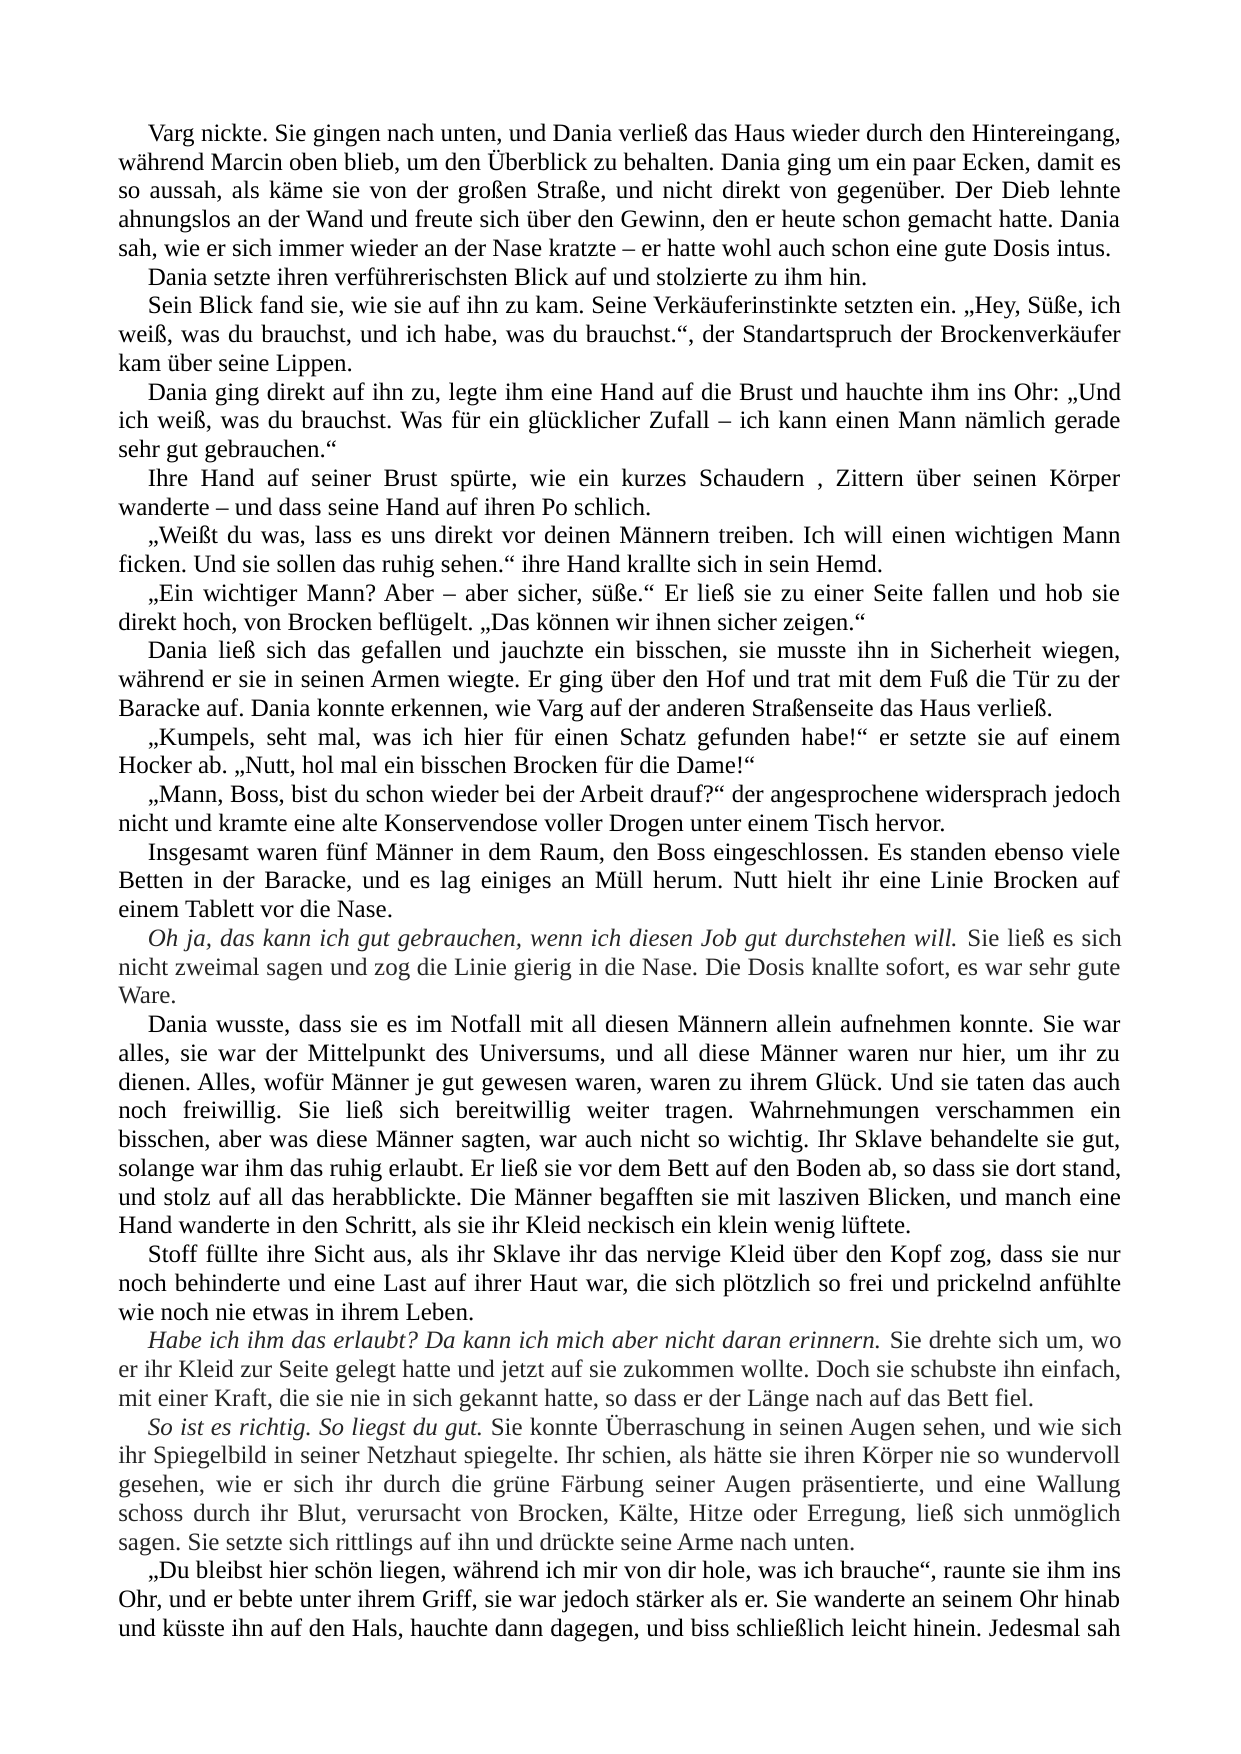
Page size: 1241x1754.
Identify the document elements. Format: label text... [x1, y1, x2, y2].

text Stoff füllte ihre Sicht aus, als ihr Sklave ihr das nervige Kleid über den Kopf zog, dass sie nur noch behinderte und eine Last auf ihrer Haut war, die sich plötzlich so frei und prickelnd anfühlte wie noch nie etwas in ihrem Leben. [118, 1239, 1122, 1326]
text Varg nickte. Sie gingen nach unten, und Dania verließ das Haus wieder durch den Hintereingang, während Marcin oben blieb, um den Überblick zu behalten. Dania ging um ein paar Ecken, damit es so aussah, als käme sie von der großen Straße, und nicht direkt von gegenüber. Der Dieb lehnte ahnungslos an der Wand und freute sich über den Gewinn, den er heute schon gemacht hatte. Dania sah, wie er sich immer wieder an der Nase kratzte – er hatte wohl auch schon eine gute Dosis intus. [118, 118, 1122, 262]
text „Ein wichtiger Mann? Aber – aber sicher, süße.“ Er ließ sie zu einer Seite fallen und hob sie direkt hoch, von Brocken beflügelt. „Das können wir ihnen sicher zeigen.“ [118, 578, 1122, 636]
text Dania ließ sich das gefallen und jauchzte ein bisschen, sie musste ihn in Sicherheit wiegen, während er sie in seinen Armen wiegte. Er ging über den Hof und trat mit dem Fuß die Tür zu der Baracke auf. Dania konnte erkennen, wie Varg auf der anderen Straßenseite das Haus verließ. [118, 636, 1122, 722]
text Sein Blick fand sie, wie sie auf ihn zu kam. Seine Verkäuferinstinkte setzten ein. „Hey, Süße, ich weiß, was du brauchst, und ich habe, was du brauchst.“, der Standartspruch der Brockenverkäufer kam über seine Lippen. [118, 291, 1122, 377]
text „Mann, Boss, bist du schon wieder bei der Arbeit drauf?“ der angesprochene widersprach jedoch nicht und kramte eine alte Konservendose voller Drogen unter einem Tisch hervor. [118, 779, 1122, 837]
text So ist es richtig. So liegst du gut. Sie konnte Überraschung in seinen Augen sehen, und wie sich ihr Spiegelbild in seiner Netzhaut spiegelte. Ihr schien, als hätte sie ihren Körper nie so wundervoll gesehen, wie er sich ihr durch die grüne Färbung seiner Augen präsentierte, und eine Wallung schoss durch ihr Blut, verursacht von Brocken, Kälte, Hitze oder Erregung, ließ sich unmöglich sagen. Sie setzte sich rittlings auf ihn und drückte seine Arme nach unten. [118, 1412, 1122, 1556]
text Dania ging direkt auf ihn zu, legte ihm eine Hand auf die Brust und hauchte ihm ins Ohr: „Und ich weiß, was du brauchst. Was für ein glücklicher Zufall – ich kann einen Mann nämlich gerade sehr gut gebrauchen.“ [118, 377, 1122, 463]
text „Kumpels, seht mal, was ich hier für einen Schatz gefunden habe!“ er setzte sie auf einem Hocker ab. „Nutt, hol mal ein bisschen Brocken für die Dame!“ [118, 722, 1122, 779]
text „Weißt du was, lass es uns direkt vor deinen Männern treiben. Ich will einen wichtigen Mann ficken. Und sie sollen das ruhig sehen.“ ihre Hand krallte sich in sein Hemd. [118, 521, 1122, 578]
text Oh ja, das kann ich gut gebrauchen, wenn ich diesen Job gut durchstehen will. Sie ließ es sich nicht zweimal sagen und zog die Linie gierig in die Nase. Die Dosis knallte sofort, es war sehr gute Ware. [118, 923, 1122, 1009]
text „Du bleibst hier schön liegen, während ich mir von dir hole, was ich brauche“, raunte sie ihm ins Ohr, und er bebte unter ihrem Griff, sie war jedoch stärker als er. Sie wanderte an seinem Ohr hinab und küsste ihn auf den Hals, hauchte dann dagegen, und biss schließlich leicht hinein. Jedesmal sah [118, 1556, 1122, 1642]
text Insgesamt waren fünf Männer in dem Raum, den Boss eingeschlossen. Es standen ebenso viele Betten in der Baracke, und es lag einiges an Müll herum. Nutt hielt ihr eine Linie Brocken auf einem Tablett vor die Nase. [118, 837, 1122, 923]
text Habe ich ihm das erlaubt? Da kann ich mich aber nicht daran erinnern. Sie drehte sich um, wo er ihr Kleid zur Seite gelegt hatte und jetzt auf sie zukommen wollte. Doch sie schubste ihn einfach, mit einer Kraft, die sie nie in sich gekannt hatte, so dass er der Länge nach auf das Bett fiel. [118, 1326, 1122, 1412]
text Dania wusste, dass sie es im Notfall mit all diesen Männern allein aufnehmen konnte. Sie war alles, sie war der Mittelpunkt des Universums, und all diese Männer waren nur hier, um ihr zu dienen. Alles, wofür Männer je gut gewesen waren, waren zu ihrem Glück. Und sie taten das auch noch freiwillig. Sie ließ sich bereitwillig weiter tragen. Wahrnehmungen verschammen ein bisschen, aber was diese Männer sagten, war auch nicht so wichtig. Ihr Sklave behandelte sie gut, solange war ihm das ruhig erlaubt. Er ließ sie vor dem Bett auf den Boden ab, so dass sie dort stand, und stolz auf all das herabblickte. Die Männer begafften sie mit lasziven Blicken, und manch eine Hand wanderte in den Schritt, als sie ihr Kleid neckisch ein klein wenig lüftete. [118, 1009, 1122, 1239]
text Dania setzte ihren verführerischsten Blick auf und stolzierte zu ihm hin. [118, 262, 1122, 291]
text Ihre Hand auf seiner Brust spürte, wie ein kurzes Schaudern , Zittern über seinen Körper wanderte – und dass seine Hand auf ihren Po schlich. [118, 463, 1122, 521]
